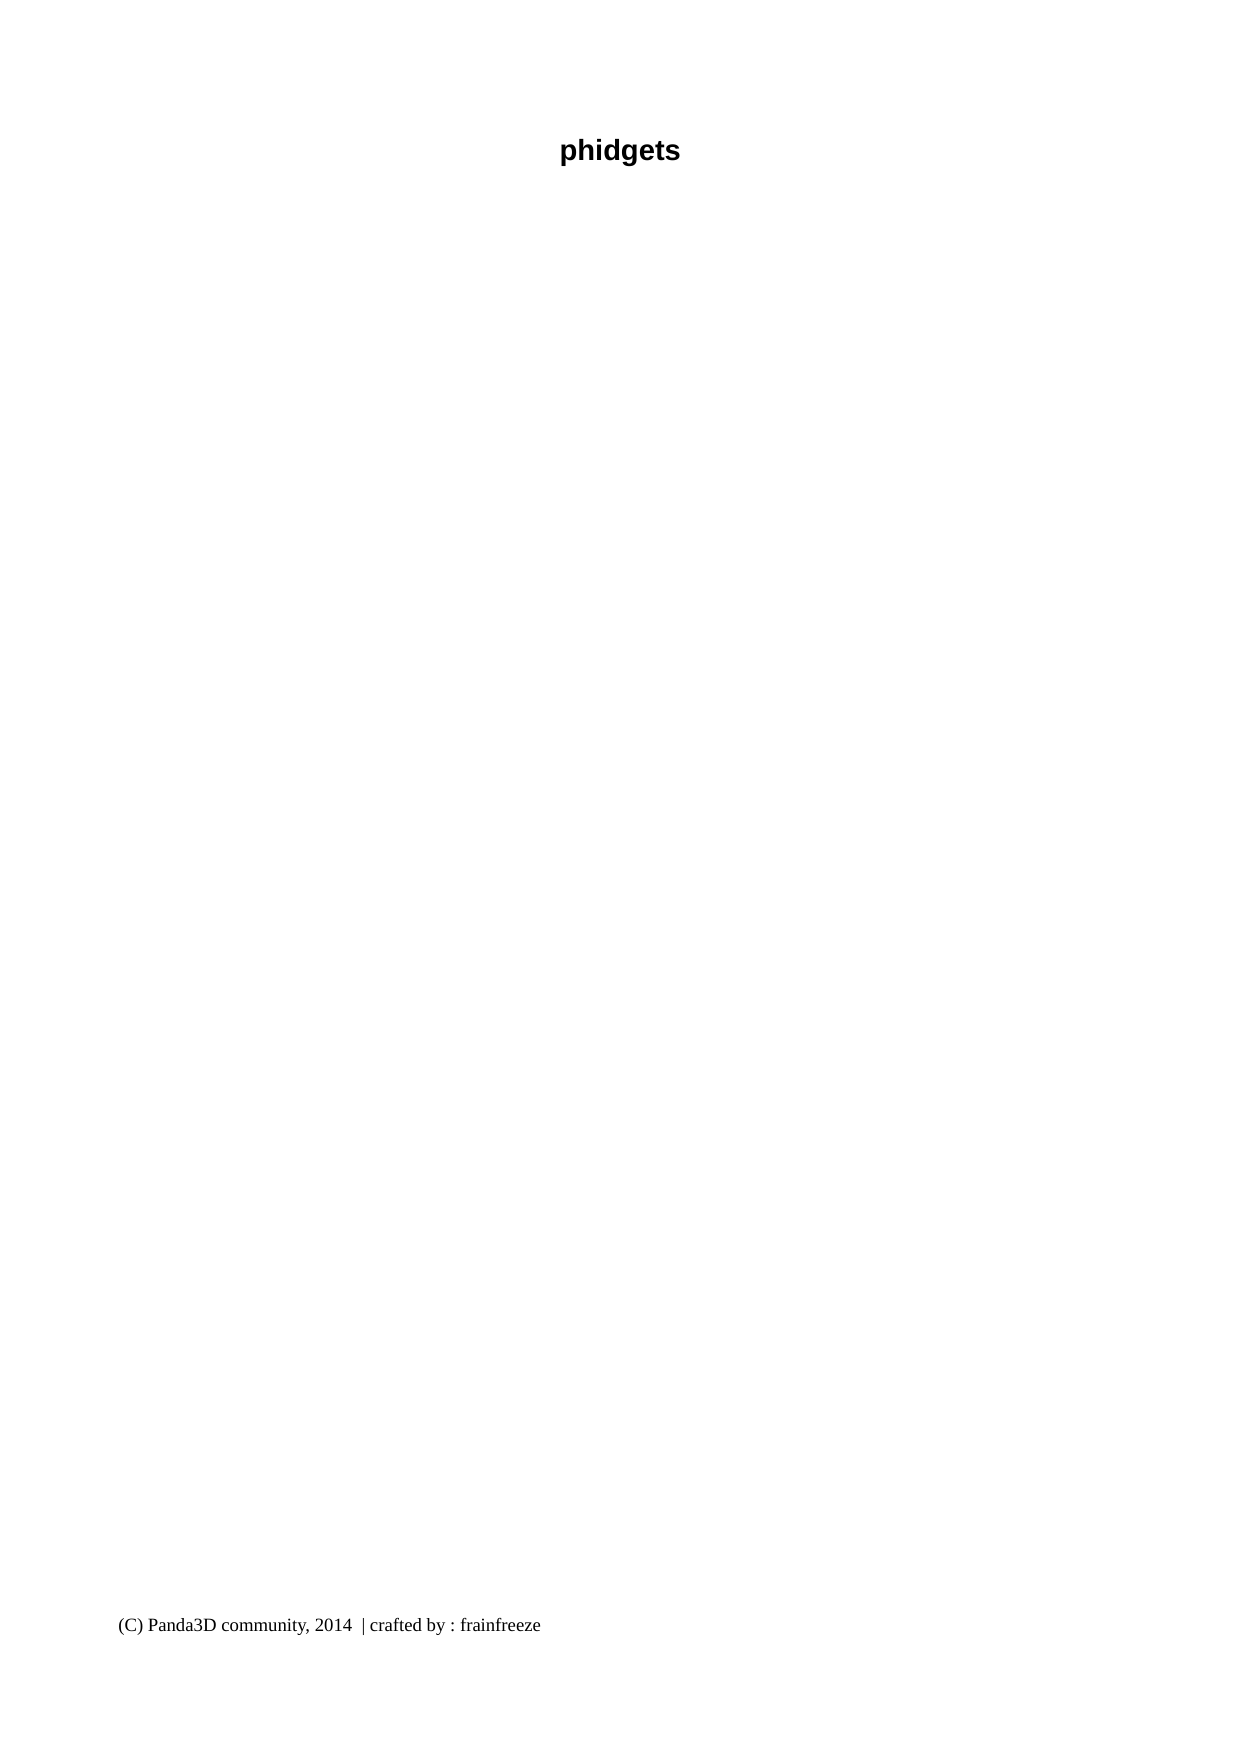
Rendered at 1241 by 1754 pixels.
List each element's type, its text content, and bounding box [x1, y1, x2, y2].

subtitle phidgets [118, 133, 1122, 166]
